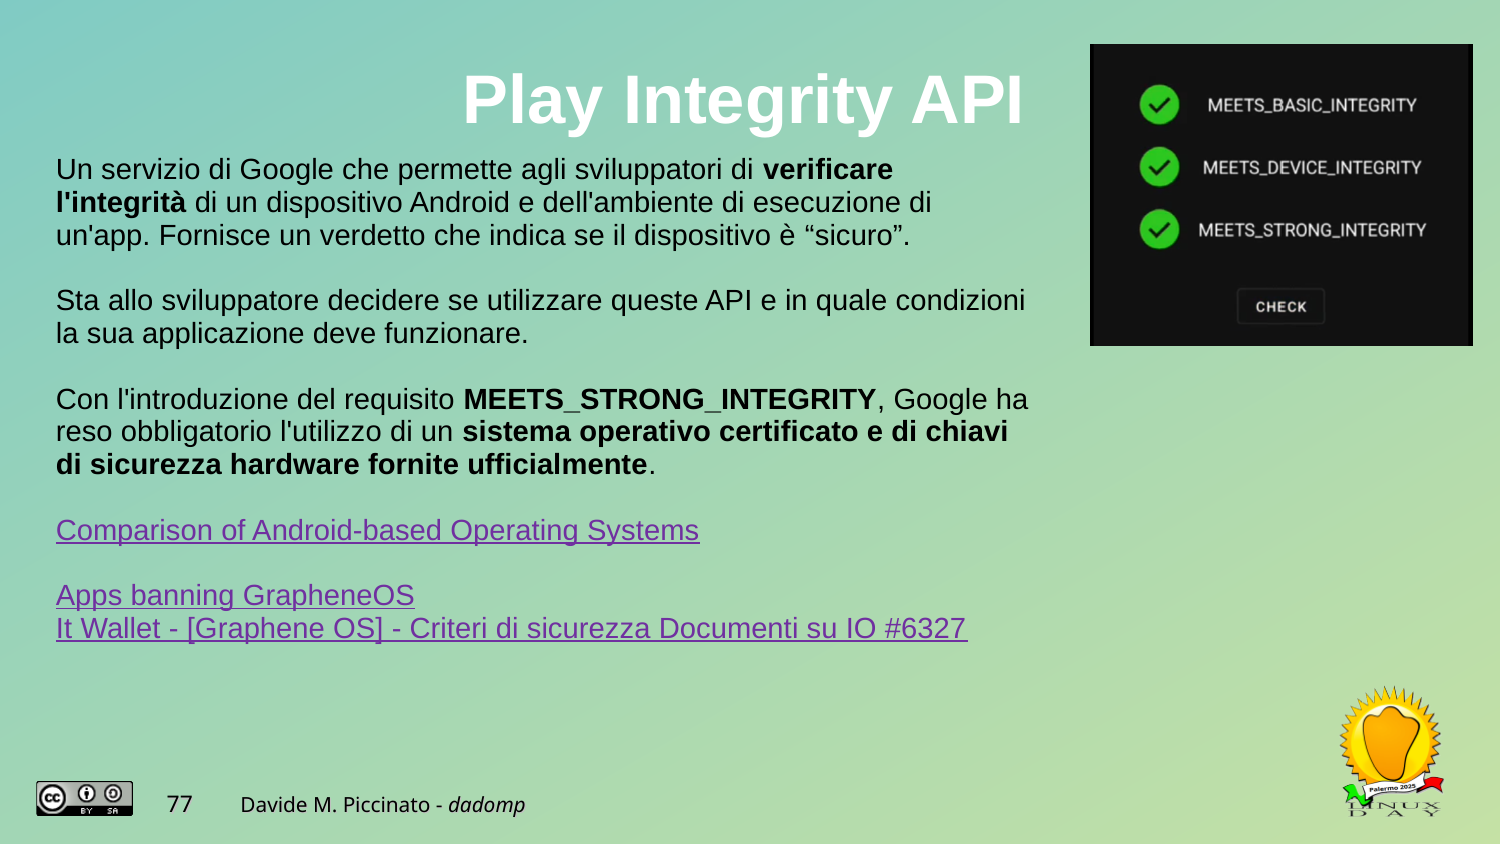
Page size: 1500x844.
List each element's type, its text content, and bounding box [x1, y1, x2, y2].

picture [1090, 44, 1473, 346]
picture [36, 781, 133, 816]
picture [1233, 670, 1500, 844]
text_box Un servizio di Google che permette agli sviluppatori di verificare l'integrità di un dispositivo Android e dell'ambiente di esecuzione di un'app. Fornisce un verdetto che indica se il dispositivo è “sicuro”. Sta allo sviluppatore decidere se utilizzare queste API e in quale condizioni la sua applicazione deve funzionare. Con l'introduzione del requisito MEETS_STRONG_INTEGRITY, Google ha reso obbligatorio l'utilizzo di un sistema operativo certificato e di chiavi di sicurezza hardware fornite ufficialmente. Comparison of Android-based Operating Systems Apps banning GrapheneOS It Wallet - [Graphene OS] - Criteri di sicurezza Documenti su IO #6327 [40, 145, 1047, 746]
title Play Integrity API [271, 21, 1217, 178]
